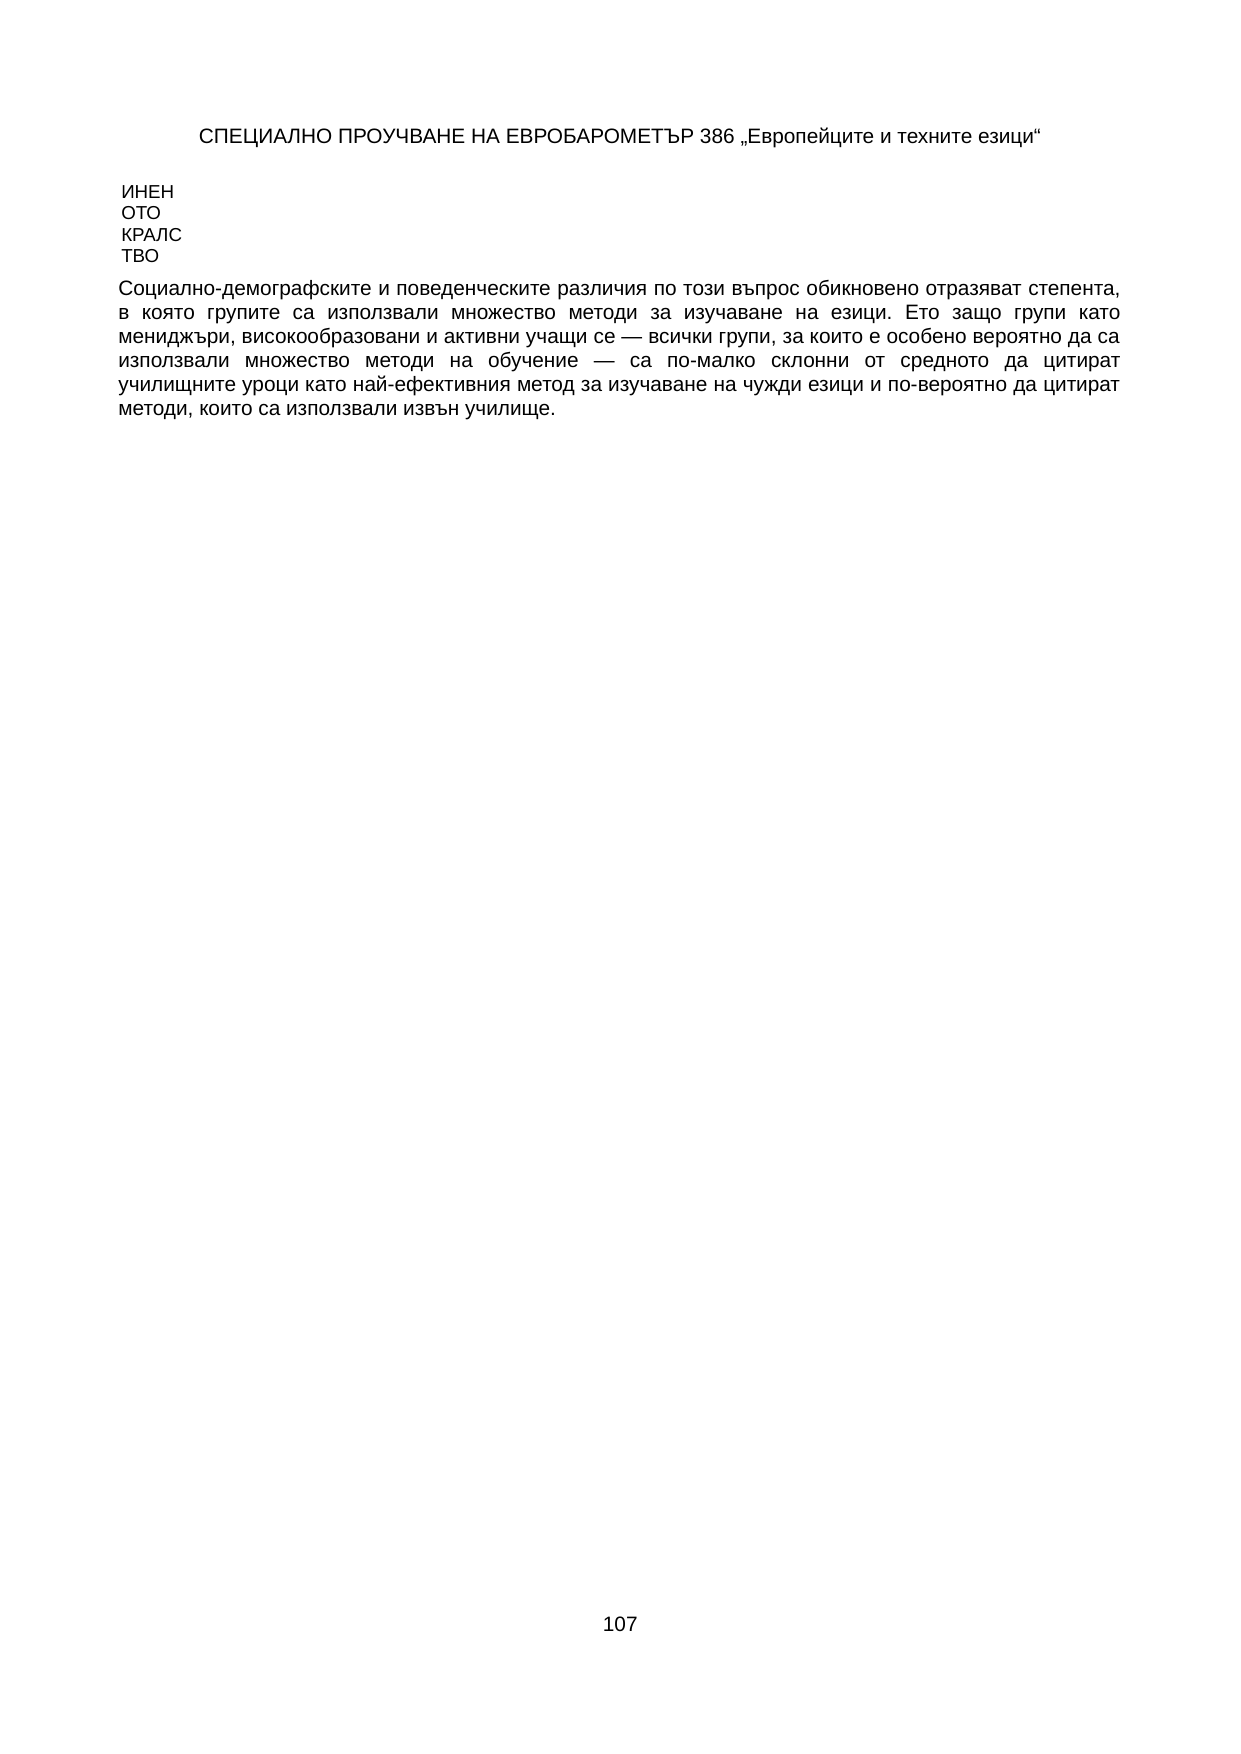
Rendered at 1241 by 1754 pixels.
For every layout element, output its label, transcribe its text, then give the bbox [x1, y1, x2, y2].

table_cell [988, 178, 1054, 269]
table_cell [921, 178, 987, 269]
table_cell [453, 178, 519, 269]
table_cell [653, 178, 720, 269]
table_cell [720, 178, 787, 269]
table_cell ИНЕНОТО КРАЛСТВО [118, 178, 185, 269]
table_cell [586, 178, 653, 269]
text Социално-демографските и поведенческите различия по този въпрос обикновено отразяват степента, в която групите са използвали множество методи за изучаване на езици. Ето защо групи като мениджъри, високообразовани и активни учащи се — всички групи, за които е особено вероятно да са използвали множество методи на обучение — са по-малко склонни от средното да цитират училищните уроци като най-ефективния метод за изучаване на чужди езици и по-вероятно да цитират методи, които са използвали извън училище. [118, 276, 1122, 419]
table_cell [519, 178, 586, 269]
table_cell [319, 178, 386, 269]
table_cell [185, 178, 252, 269]
table_cell [252, 178, 319, 269]
table_cell [854, 178, 921, 269]
table_cell [1054, 178, 1121, 269]
table_cell [386, 178, 452, 269]
table_cell [787, 178, 854, 269]
